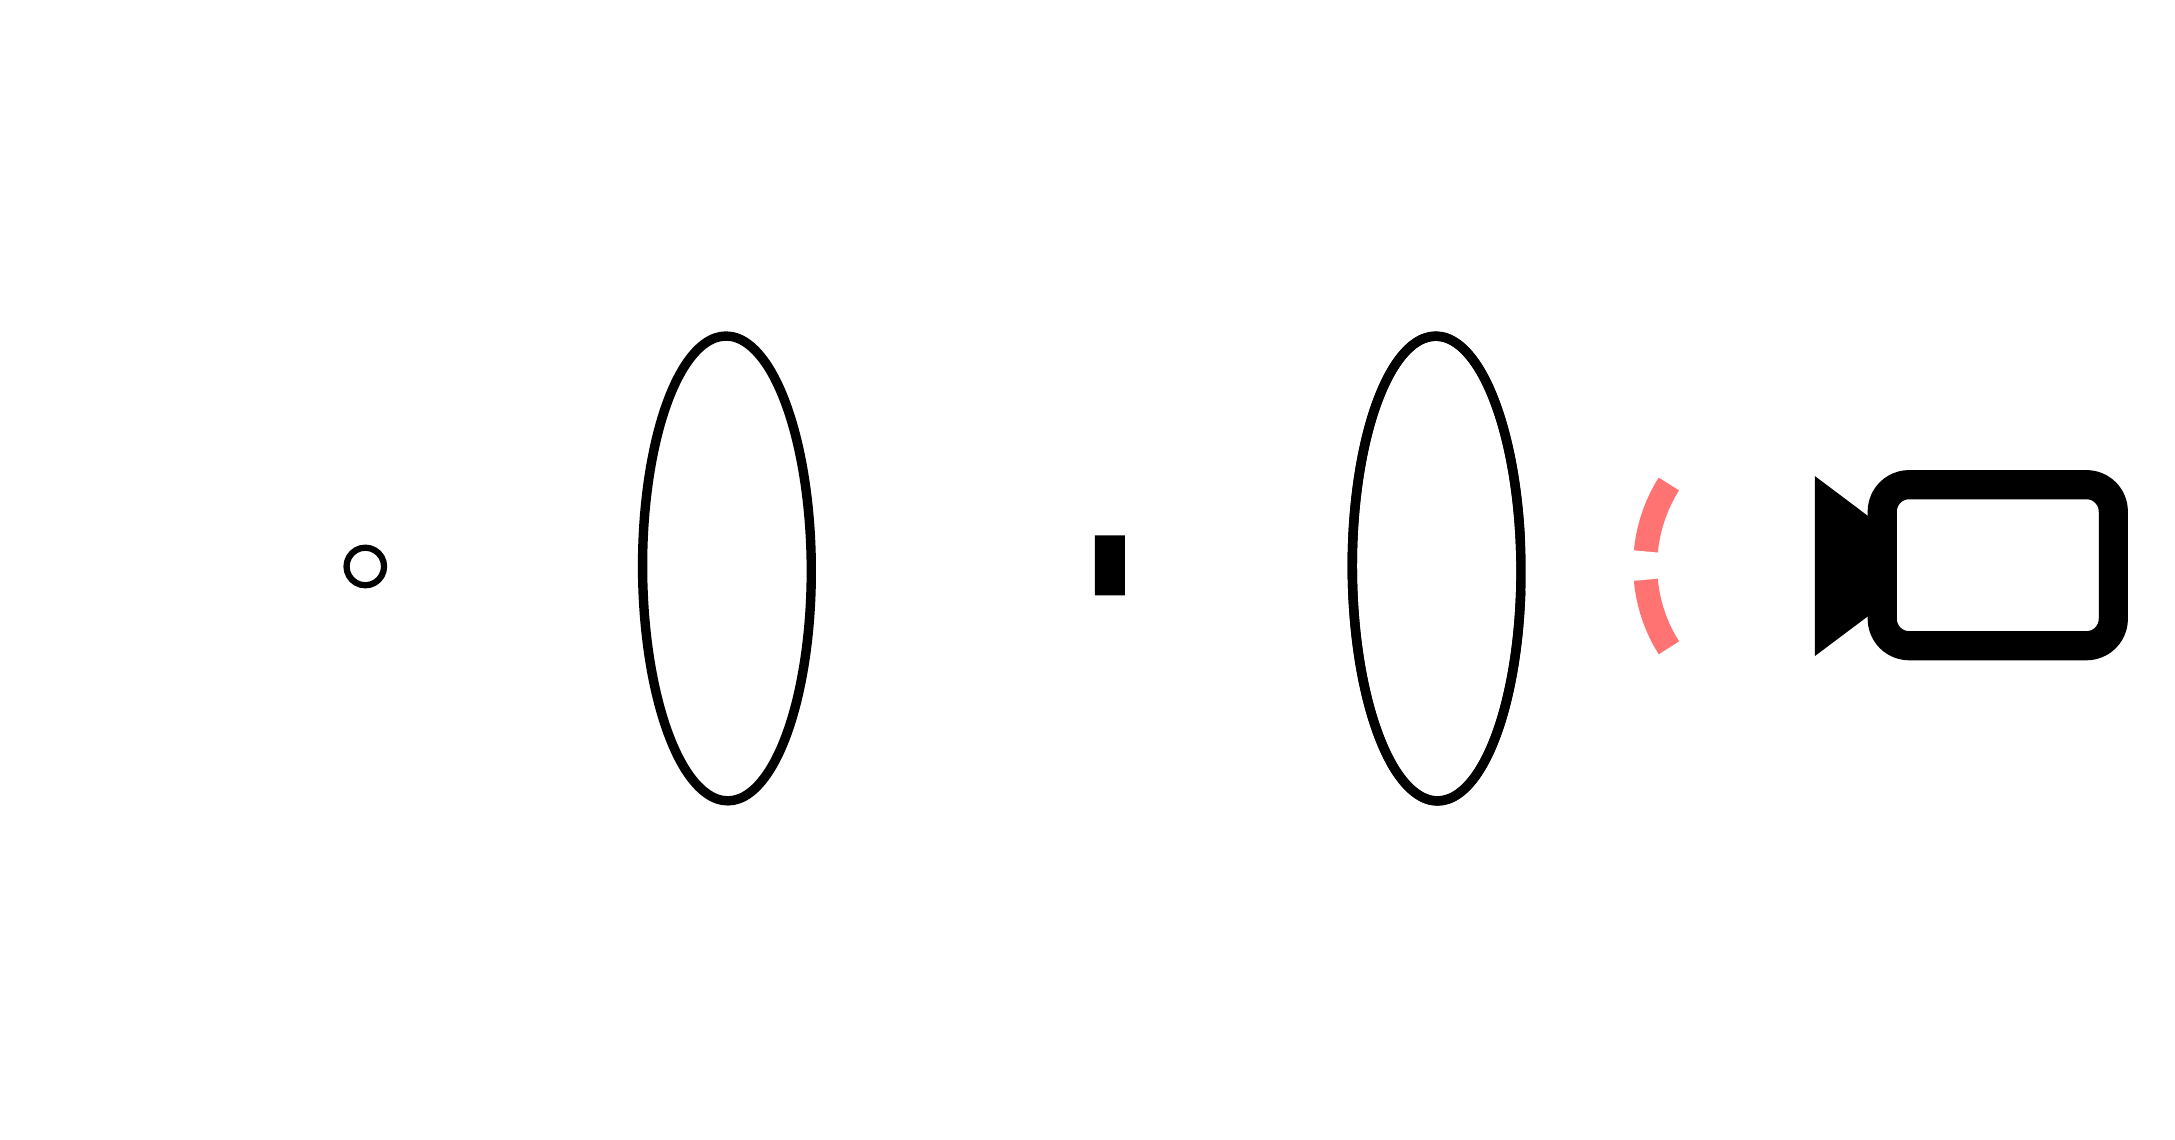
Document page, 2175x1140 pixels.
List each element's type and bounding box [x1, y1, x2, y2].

text_box [642, 336, 812, 801]
text_box [1526, 477, 1800, 655]
text_box [1882, 484, 2114, 646]
text_box [1094, 535, 1125, 596]
text_box [1814, 476, 1875, 657]
text_box [1357, 341, 1516, 796]
